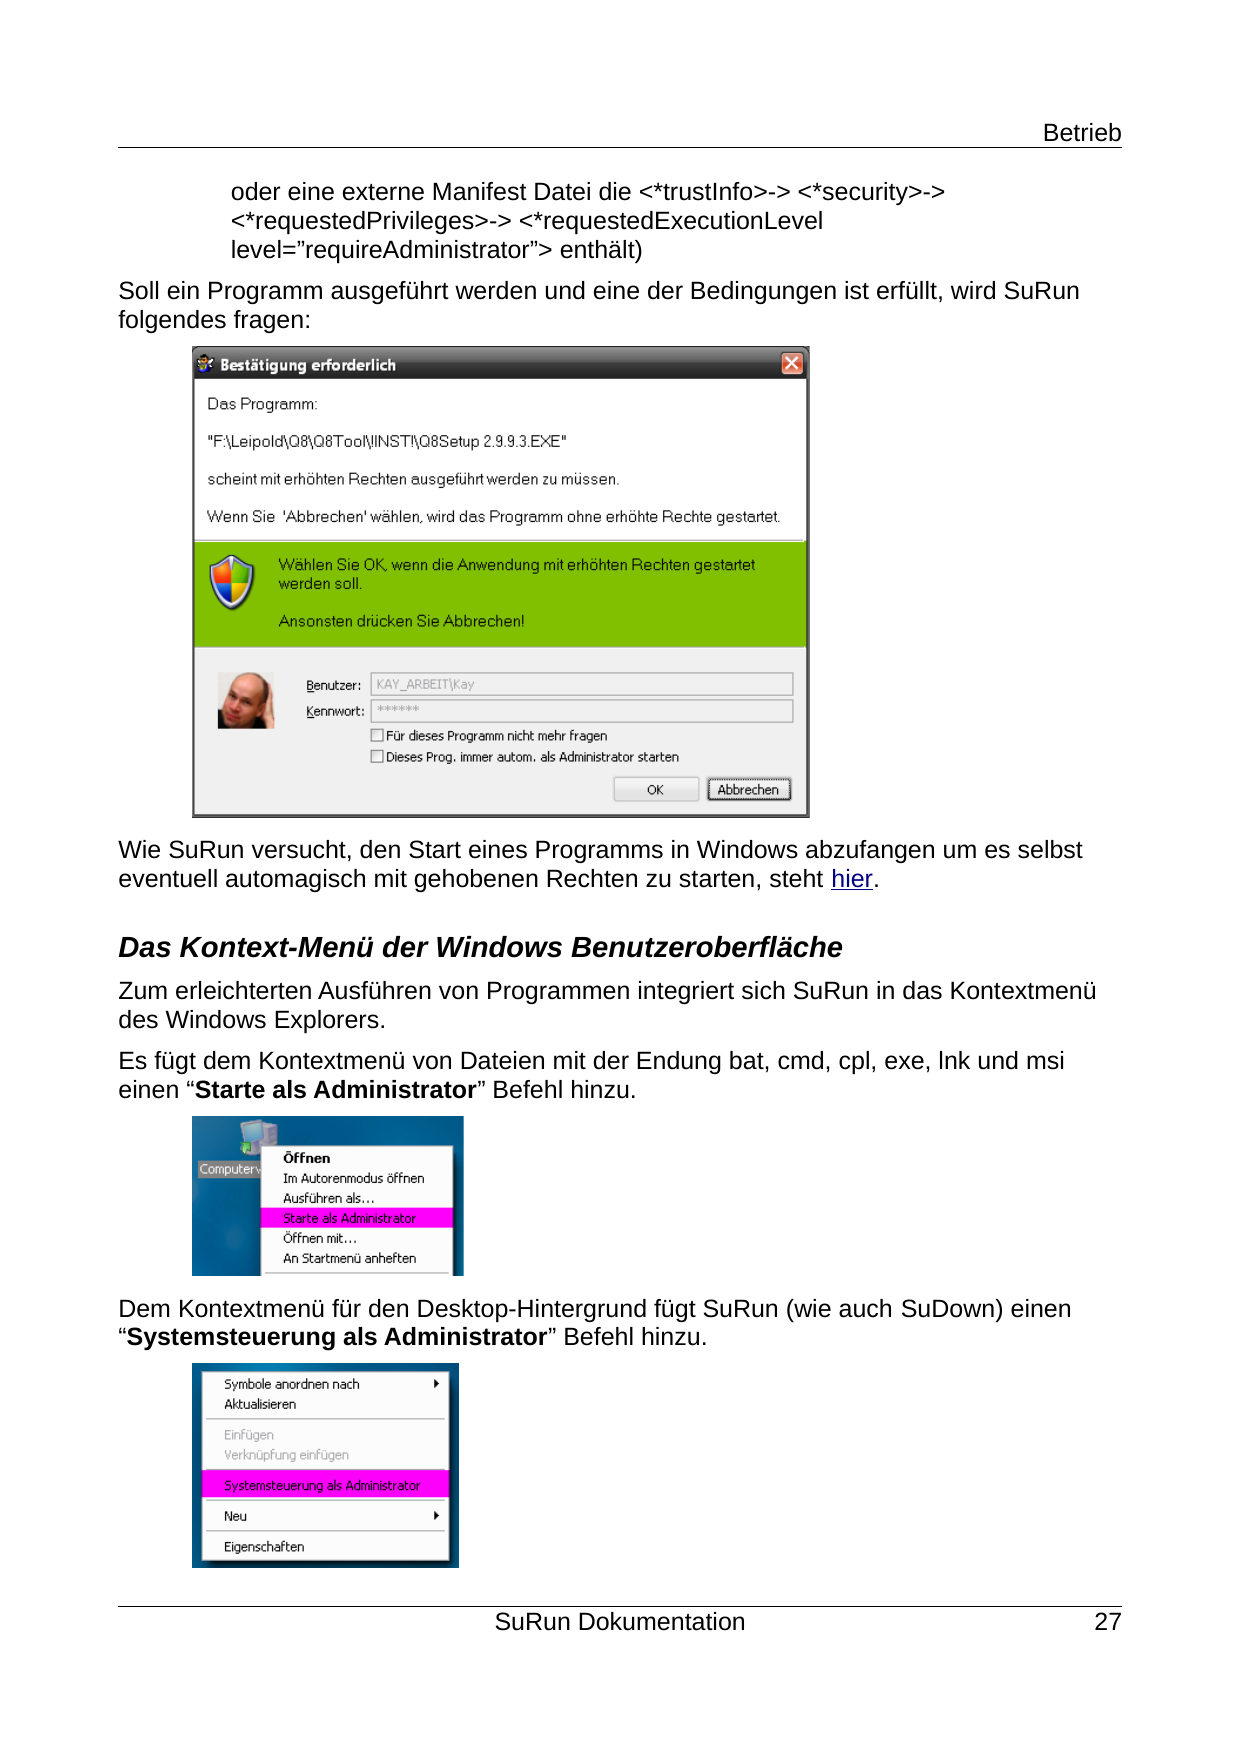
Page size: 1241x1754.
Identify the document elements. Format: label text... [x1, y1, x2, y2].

text Soll ein Programm ausgeführt werden und eine der Bedingungen ist erfüllt, wird SuRun folgendes fragen: [118, 276, 1122, 334]
list oder eine externe Manifest Datei die <*trustInfo>-> <*security>-> <*requestedPrivileges>-> <*requestedExecutionLevel level=”requireAdministrator”> enthält) [193, 177, 1122, 264]
subtitle Das Kontext-Menü der Windows Benutzeroberfläche [118, 930, 1122, 964]
picture [228, 1228, 241, 1246]
text Dem Kontextmenü für den Desktop-Hintergrund fügt SuRun (wie auch SuDown) einen “Systemsteuerung als Administrator” Befehl hinzu. [118, 1293, 1122, 1351]
picture [192, 346, 810, 818]
text Zum erleichterten Ausführen von Programmen integriert sich SuRun in das Kontextmenü des Windows Explorers. [118, 976, 1122, 1034]
picture [211, 1210, 216, 1221]
text Wie SuRun versucht, den Start eines Programms in Windows abzufangen um es selbst eventuell automagisch mit gehobenen Rechten zu starten, steht hier. [118, 835, 1122, 893]
picture [192, 1116, 453, 1276]
picture [192, 1363, 459, 1564]
text Es fügt dem Kontextmenü von Dateien mit der Endung bat, cmd, cpl, exe, lnk und msi einen “Starte als Administrator” Befehl hinzu. [118, 1046, 1122, 1104]
